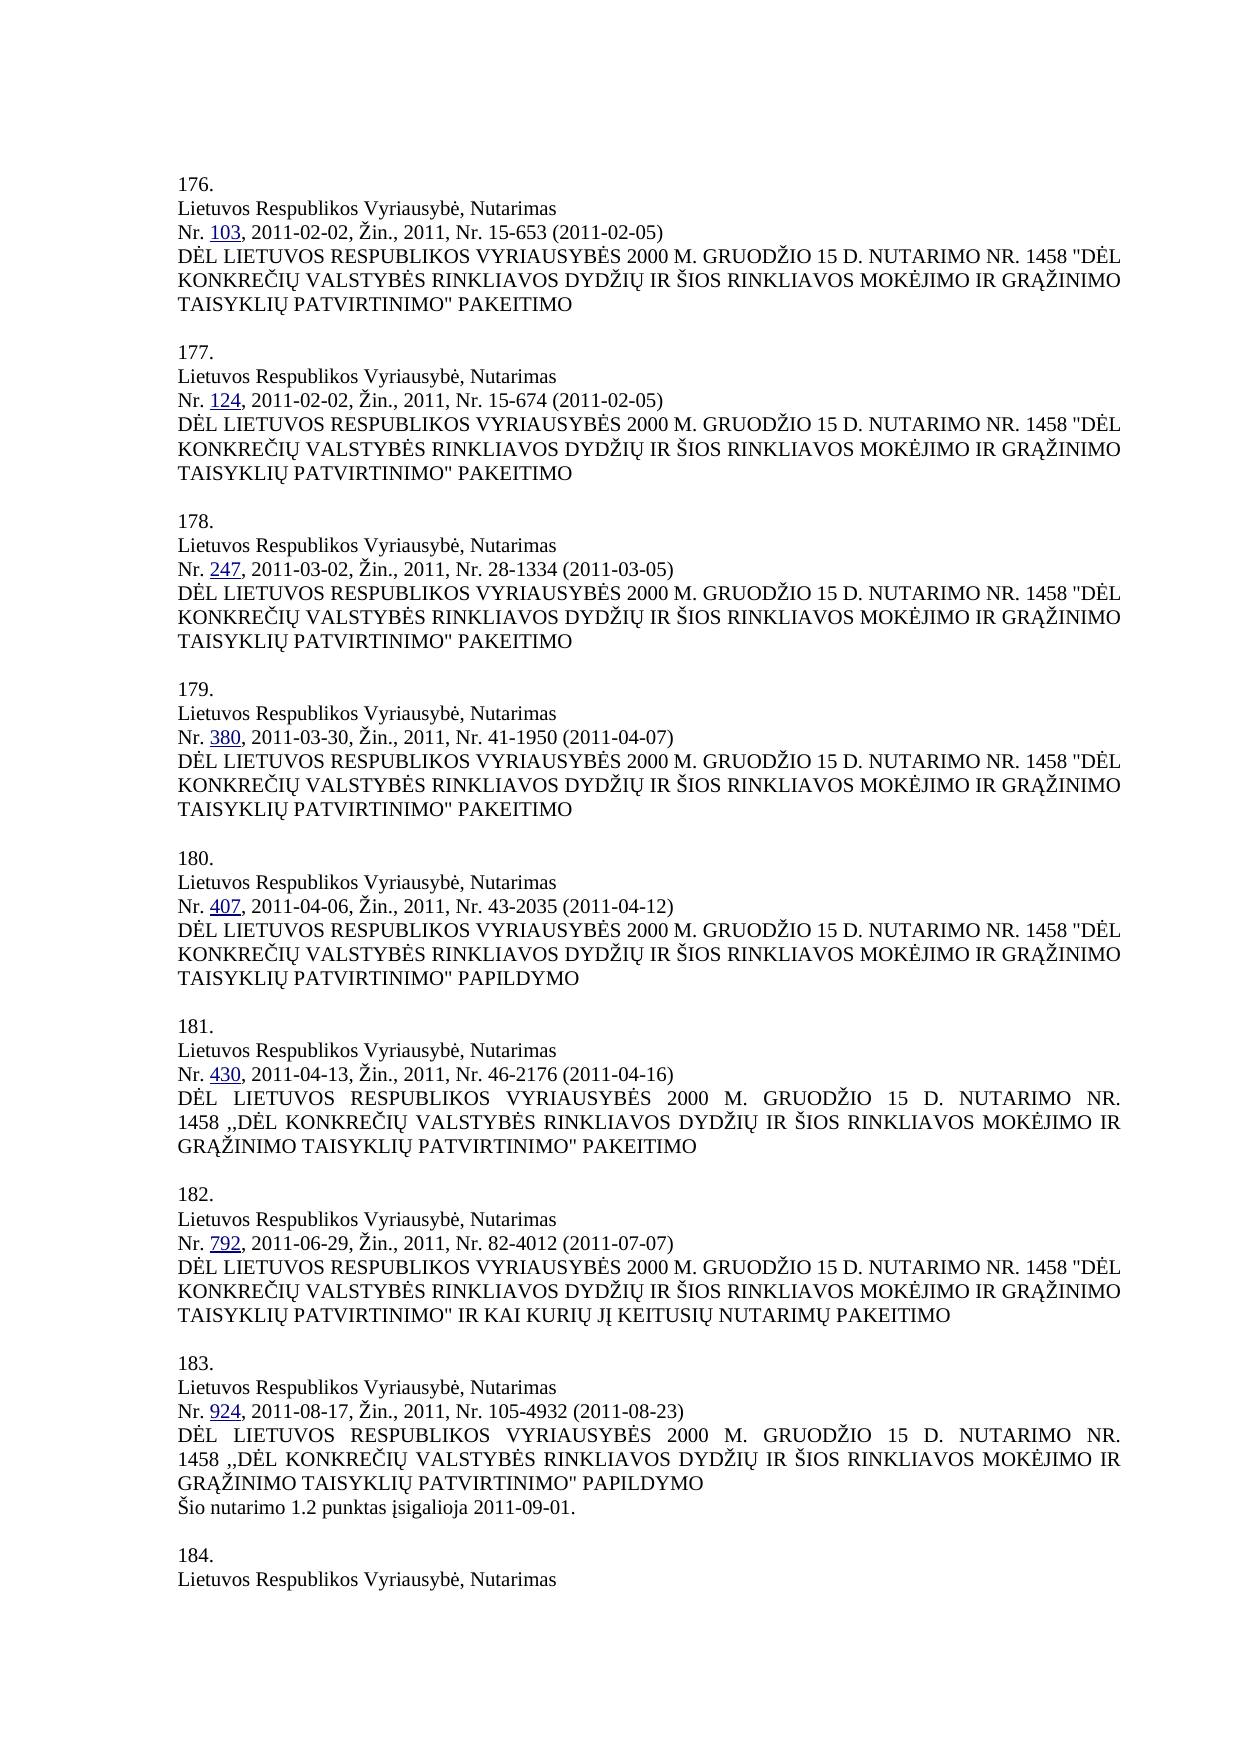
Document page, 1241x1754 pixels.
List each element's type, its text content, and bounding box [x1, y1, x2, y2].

text Lietuvos Respublikos Vyriausybė, Nutarimas [177, 364, 1122, 388]
text Lietuvos Respublikos Vyriausybė, Nutarimas [177, 1038, 1122, 1062]
text DĖL LIETUVOS RESPUBLIKOS VYRIAUSYBĖS 2000 M. GRUODŽIO 15 D. NUTARIMO NR. 1458 "DĖL KONKREČIŲ VALSTYBĖS RINKLIAVOS DYDŽIŲ IR ŠIOS RINKLIAVOS MOKĖJIMO IR GRĄŽINIMO TAISYKLIŲ PATVIRTINIMO" PAPILDYMO [177, 918, 1122, 990]
text DĖL LIETUVOS RESPUBLIKOS VYRIAUSYBĖS 2000 M. GRUODŽIO 15 D. NUTARIMO NR. 1458 "DĖL KONKREČIŲ VALSTYBĖS RINKLIAVOS DYDŽIŲ IR ŠIOS RINKLIAVOS MOKĖJIMO IR GRĄŽINIMO TAISYKLIŲ PATVIRTINIMO" PAKEITIMO [177, 244, 1122, 316]
text Lietuvos Respublikos Vyriausybė, Nutarimas [177, 701, 1122, 725]
text 184. [177, 1543, 1122, 1567]
text DĖL LIETUVOS RESPUBLIKOS VYRIAUSYBĖS 2000 M. GRUODŽIO 15 D. NUTARIMO NR. 1458 "DĖL KONKREČIŲ VALSTYBĖS RINKLIAVOS DYDŽIŲ IR ŠIOS RINKLIAVOS MOKĖJIMO IR GRĄŽINIMO TAISYKLIŲ PATVIRTINIMO" IR KAI KURIŲ JĮ KEITUSIŲ NUTARIMŲ PAKEITIMO [177, 1254, 1122, 1327]
text DĖL LIETUVOS RESPUBLIKOS VYRIAUSYBĖS 2000 M. GRUODŽIO 15 D. NUTARIMO NR. 1458 "DĖL KONKREČIŲ VALSTYBĖS RINKLIAVOS DYDŽIŲ IR ŠIOS RINKLIAVOS MOKĖJIMO IR GRĄŽINIMO TAISYKLIŲ PATVIRTINIMO" PAKEITIMO [177, 581, 1122, 653]
text DĖL LIETUVOS RESPUBLIKOS VYRIAUSYBĖS 2000 M. GRUODŽIO 15 D. NUTARIMO NR. 1458 "DĖL KONKREČIŲ VALSTYBĖS RINKLIAVOS DYDŽIŲ IR ŠIOS RINKLIAVOS MOKĖJIMO IR GRĄŽINIMO TAISYKLIŲ PATVIRTINIMO" PAKEITIMO [177, 749, 1122, 821]
text Lietuvos Respublikos Vyriausybė, Nutarimas [177, 533, 1122, 557]
text 178. [177, 509, 1122, 533]
text Lietuvos Respublikos Vyriausybė, Nutarimas [177, 1567, 1122, 1591]
text Šio nutarimo 1.2 punktas įsigalioja 2011-09-01. [177, 1495, 1122, 1519]
text 180. [177, 846, 1122, 869]
text 182. [177, 1182, 1122, 1206]
text DĖL LIETUVOS RESPUBLIKOS VYRIAUSYBĖS 2000 M. GRUODŽIO 15 D. NUTARIMO NR. 1458 "DĖL KONKREČIŲ VALSTYBĖS RINKLIAVOS DYDŽIŲ IR ŠIOS RINKLIAVOS MOKĖJIMO IR GRĄŽINIMO TAISYKLIŲ PATVIRTINIMO" PAKEITIMO [177, 412, 1122, 484]
text 183. [177, 1351, 1122, 1375]
text 177. [177, 340, 1122, 364]
text 179. [177, 677, 1122, 701]
text Nr. 380, 2011-03-30, Žin., 2011, Nr. 41-1950 (2011-04-07) [177, 725, 1122, 749]
text Lietuvos Respublikos Vyriausybė, Nutarimas [177, 1375, 1122, 1399]
text Nr. 430, 2011-04-13, Žin., 2011, Nr. 46-2176 (2011-04-16) [177, 1062, 1122, 1086]
text Nr. 792, 2011-06-29, Žin., 2011, Nr. 82-4012 (2011-07-07) [177, 1231, 1122, 1254]
text DĖL LIETUVOS RESPUBLIKOS VYRIAUSYBĖS 2000 M. GRUODŽIO 15 D. NUTARIMO NR. 1458 ,,DĖL KONKREČIŲ VALSTYBĖS RINKLIAVOS DYDŽIŲ IR ŠIOS RINKLIAVOS MOKĖJIMO IR GRĄŽINIMO TAISYKLIŲ PATVIRTINIMO" PAPILDYMO [177, 1423, 1122, 1495]
text Nr. 247, 2011-03-02, Žin., 2011, Nr. 28-1334 (2011-03-05) [177, 557, 1122, 581]
text Lietuvos Respublikos Vyriausybė, Nutarimas [177, 196, 1122, 220]
text Nr. 407, 2011-04-06, Žin., 2011, Nr. 43-2035 (2011-04-12) [177, 894, 1122, 918]
text Nr. 103, 2011-02-02, Žin., 2011, Nr. 15-653 (2011-02-05) [177, 220, 1122, 244]
text Lietuvos Respublikos Vyriausybė, Nutarimas [177, 869, 1122, 894]
text 181. [177, 1014, 1122, 1038]
text Lietuvos Respublikos Vyriausybė, Nutarimas [177, 1206, 1122, 1231]
text 176. [177, 172, 1122, 196]
text Nr. 124, 2011-02-02, Žin., 2011, Nr. 15-674 (2011-02-05) [177, 388, 1122, 412]
text Nr. 924, 2011-08-17, Žin., 2011, Nr. 105-4932 (2011-08-23) [177, 1399, 1122, 1423]
text DĖL LIETUVOS RESPUBLIKOS VYRIAUSYBĖS 2000 M. GRUODŽIO 15 D. NUTARIMO NR. 1458 ,,DĖL KONKREČIŲ VALSTYBĖS RINKLIAVOS DYDŽIŲ IR ŠIOS RINKLIAVOS MOKĖJIMO IR GRĄŽINIMO TAISYKLIŲ PATVIRTINIMO" PAKEITIMO [177, 1086, 1122, 1158]
